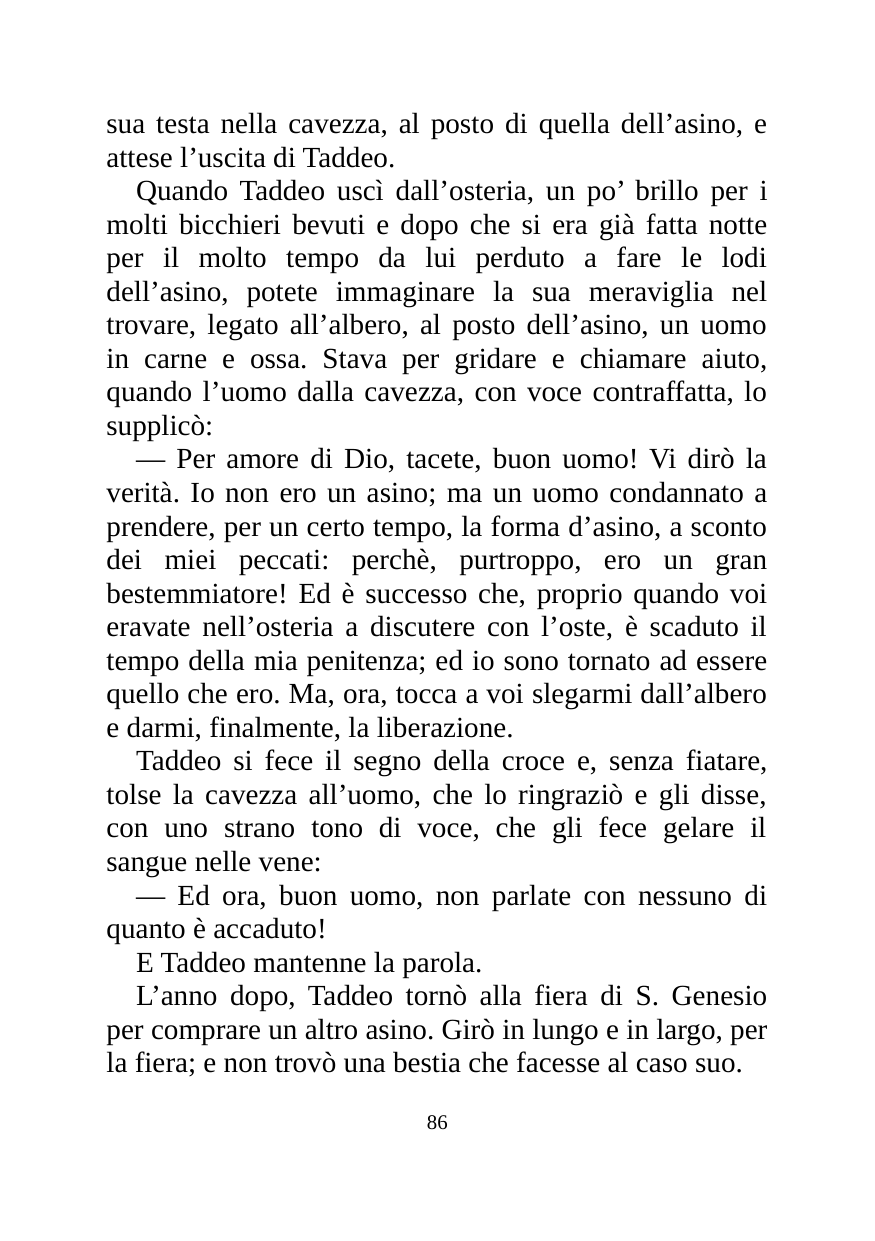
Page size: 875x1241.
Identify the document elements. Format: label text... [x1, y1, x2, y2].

text — Per amore di Dio, tacete, buon uomo! Vi dirò la verità. Io non ero un asino; ma un uomo condannato a prendere, per un certo tempo, la forma d’asino, a sconto dei miei peccati: perchè, purtroppo, ero un gran bestemmiatore! Ed è successo che, proprio quando voi eravate nell’osteria a discutere con l’oste, è scaduto il tempo della mia penitenza; ed io sono tornato ad essere quello che ero. Ma, ora, tocca a voi slegarmi dall’albero e darmi, finalmente, la liberazione. [106, 442, 768, 743]
text Taddeo si fece il segno della croce e, senza fiatare, tolse la cavezza all’uomo, che lo ringraziò e gli disse, con uno strano tono di voce, che gli fece gelare il sangue nelle vene: [106, 743, 768, 878]
text Quando Taddeo uscì dall’osteria, un po’ brillo per i molti bicchieri bevuti e dopo che si era già fatta notte per il molto tempo da lui perduto a fare le lodi dell’asino, potete immaginare la sua meraviglia nel trovare, legato all’albero, al posto dell’asino, un uomo in carne e ossa. Stava per gridare e chiamare aiuto, quando l’uomo dalla cavezza, con voce contraffatta, lo supplicò: [106, 173, 768, 442]
text sua testa nella cavezza, al posto di quella dell’asino, e attese l’uscita di Taddeo. [106, 106, 768, 173]
text L’anno dopo, Taddeo tornò alla fiera di S. Genesio per comprare un altro asino. Girò in lungo e in largo, per la fiera; e non trovò una bestia che facesse al caso suo. [106, 978, 768, 1079]
text E Taddeo mantenne la parola. [106, 945, 768, 978]
text — Ed ora, buon uomo, non parlate con nessuno di quanto è accaduto! [106, 878, 768, 945]
